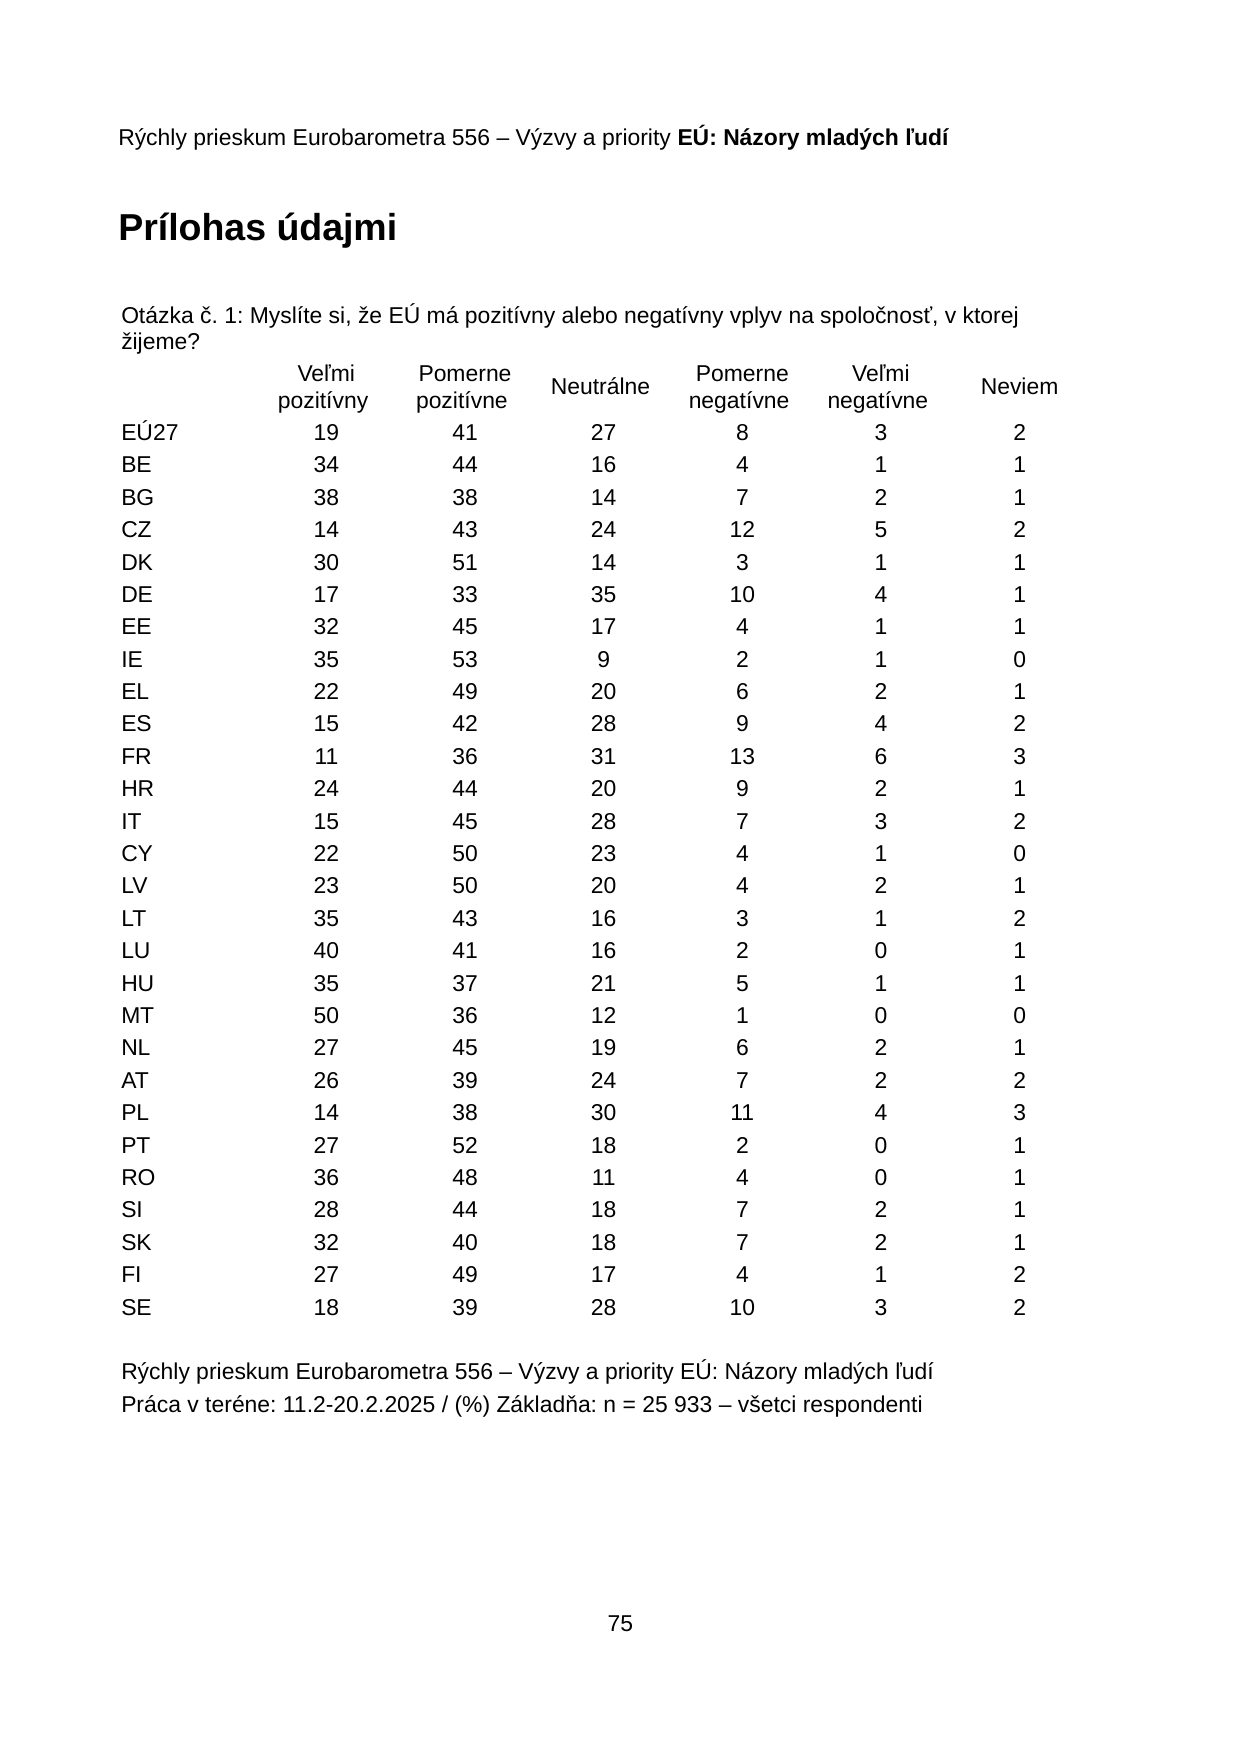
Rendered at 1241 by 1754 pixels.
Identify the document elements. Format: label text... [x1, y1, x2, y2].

table_cell 1 [950, 578, 1089, 610]
table_cell 2 [673, 643, 811, 675]
table_cell 9 [673, 708, 811, 740]
table_cell Rýchly prieskum Eurobarometra 556 – Výzvy a priority EÚ: Názory mladých ľudí [118, 1355, 1089, 1388]
table_cell 11 [534, 1161, 673, 1193]
table_cell 31 [534, 740, 673, 772]
table_cell LU [118, 934, 257, 967]
table_cell 41 [395, 416, 534, 448]
table_cell 53 [395, 643, 534, 675]
table_cell 4 [673, 1258, 811, 1291]
table_cell [118, 1323, 257, 1355]
table_cell 16 [534, 448, 673, 481]
table_cell 1 [811, 837, 950, 869]
table_cell 4 [673, 837, 811, 869]
table_cell 18 [534, 1129, 673, 1161]
table_cell 50 [395, 869, 534, 902]
table_cell CY [118, 837, 257, 869]
table_cell 49 [395, 675, 534, 707]
table_cell 2 [811, 1064, 950, 1096]
table_cell 4 [811, 578, 950, 610]
table_cell 52 [395, 1129, 534, 1161]
table_cell 5 [673, 967, 811, 999]
table_cell 1 [950, 1226, 1089, 1258]
table_cell LT [118, 902, 257, 934]
table_cell Práca v teréne: 11.2-20.2.2025 / (%) Základňa: n = 25 933 – všetci respondenti [118, 1388, 1089, 1420]
table_cell 1 [950, 1161, 1089, 1193]
table_cell 27 [257, 1031, 395, 1064]
table_cell 5 [811, 513, 950, 545]
table_cell BE [118, 448, 257, 481]
table_cell 15 [257, 708, 395, 740]
table_cell SI [118, 1193, 257, 1226]
table_cell 2 [950, 1291, 1089, 1323]
table_cell 7 [673, 1193, 811, 1226]
table_cell AT [118, 1064, 257, 1096]
table_cell 18 [534, 1193, 673, 1226]
table_cell 14 [534, 481, 673, 513]
table_cell 44 [395, 1193, 534, 1226]
table_cell 10 [673, 578, 811, 610]
table_cell 2 [673, 1129, 811, 1161]
table_cell Neviem [950, 357, 1089, 416]
table_cell 1 [811, 902, 950, 934]
table_cell 1 [811, 610, 950, 643]
table_cell 14 [257, 513, 395, 545]
table_cell 48 [395, 1161, 534, 1193]
table_cell 21 [534, 967, 673, 999]
table_cell 43 [395, 902, 534, 934]
table_cell LV [118, 869, 257, 902]
table_cell 2 [811, 675, 950, 707]
table_cell 45 [395, 1031, 534, 1064]
table_cell 3 [811, 416, 950, 448]
table_cell 28 [534, 708, 673, 740]
table_cell 50 [257, 999, 395, 1031]
table_cell 22 [257, 675, 395, 707]
table_cell 18 [257, 1291, 395, 1323]
table_cell 2 [950, 708, 1089, 740]
table_cell 43 [395, 513, 534, 545]
table_cell 11 [673, 1096, 811, 1128]
table_cell 44 [395, 772, 534, 804]
table_cell 0 [950, 999, 1089, 1031]
table_cell 36 [395, 740, 534, 772]
table_cell 2 [950, 1064, 1089, 1096]
table_cell 20 [534, 675, 673, 707]
table_cell 1 [950, 1129, 1089, 1161]
table_cell 35 [257, 643, 395, 675]
table_cell 3 [673, 902, 811, 934]
table_cell EE [118, 610, 257, 643]
table_cell 9 [673, 772, 811, 804]
table_cell 10 [673, 1291, 811, 1323]
table_cell CZ [118, 513, 257, 545]
table_cell 51 [395, 545, 534, 578]
table_cell 17 [257, 578, 395, 610]
table_cell 38 [257, 481, 395, 513]
table_cell IE [118, 643, 257, 675]
subtitle Prílohas údajmi [118, 205, 1122, 248]
table_cell 39 [395, 1064, 534, 1096]
table_cell 1 [673, 999, 811, 1031]
table_cell 35 [257, 902, 395, 934]
table_cell 12 [673, 513, 811, 545]
table_cell 1 [950, 481, 1089, 513]
table_cell [395, 1323, 534, 1355]
table_header Otázka č. 1: Myslíte si, že EÚ má pozitívny alebo negatívny vplyv na spoločnosť, v ktorej žijeme? [118, 299, 1089, 357]
table_cell Neutrálne [534, 357, 673, 416]
table_cell 3 [950, 740, 1089, 772]
table_cell 42 [395, 708, 534, 740]
table_cell 0 [811, 1129, 950, 1161]
table_cell 1 [950, 934, 1089, 967]
table_cell 14 [257, 1096, 395, 1128]
table_cell 4 [811, 708, 950, 740]
table_cell 2 [950, 805, 1089, 837]
table_cell SE [118, 1291, 257, 1323]
table_cell HU [118, 967, 257, 999]
table_cell 1 [950, 772, 1089, 804]
table_cell 22 [257, 837, 395, 869]
table_cell [118, 357, 257, 416]
table_cell 1 [950, 1193, 1089, 1226]
table_cell 33 [395, 578, 534, 610]
table_cell Pomerne negatívne [673, 357, 811, 416]
table_cell 3 [673, 545, 811, 578]
table_cell 27 [257, 1258, 395, 1291]
table_cell 6 [811, 740, 950, 772]
table_cell [257, 1323, 395, 1355]
table_cell 2 [950, 513, 1089, 545]
table_cell DK [118, 545, 257, 578]
table_cell [811, 1323, 950, 1355]
table_cell 19 [534, 1031, 673, 1064]
table_cell 7 [673, 1064, 811, 1096]
table_cell 41 [395, 934, 534, 967]
table_cell 24 [534, 1064, 673, 1096]
table_cell 38 [395, 481, 534, 513]
table_cell 2 [950, 902, 1089, 934]
table_cell 27 [534, 416, 673, 448]
table_cell 24 [257, 772, 395, 804]
table_cell 1 [950, 610, 1089, 643]
table_cell 36 [395, 999, 534, 1031]
table_cell 0 [811, 1161, 950, 1193]
table_cell 35 [257, 967, 395, 999]
table_cell 1 [811, 643, 950, 675]
table_cell 20 [534, 869, 673, 902]
table_cell 3 [811, 1291, 950, 1323]
table_cell 0 [950, 643, 1089, 675]
table_cell 1 [950, 1031, 1089, 1064]
table_cell 2 [811, 1193, 950, 1226]
table_cell [534, 1323, 673, 1355]
table_cell Veľmi pozitívny [257, 357, 395, 416]
table_cell 2 [950, 416, 1089, 448]
table_cell 17 [534, 1258, 673, 1291]
table_cell 34 [257, 448, 395, 481]
table_cell 40 [257, 934, 395, 967]
table_cell 3 [950, 1096, 1089, 1128]
table_cell 7 [673, 805, 811, 837]
table_cell 16 [534, 902, 673, 934]
table_cell 4 [811, 1096, 950, 1128]
table_cell [950, 1323, 1089, 1355]
table_cell EL [118, 675, 257, 707]
table_cell DE [118, 578, 257, 610]
table_cell 35 [534, 578, 673, 610]
table_cell 2 [811, 1226, 950, 1258]
table_cell [673, 1323, 811, 1355]
table_cell 1 [950, 448, 1089, 481]
table_cell 0 [811, 934, 950, 967]
table_cell 2 [811, 772, 950, 804]
table_cell 30 [534, 1096, 673, 1128]
table_cell 24 [534, 513, 673, 545]
table_cell 6 [673, 1031, 811, 1064]
table_cell 6 [673, 675, 811, 707]
table_cell 12 [534, 999, 673, 1031]
table_cell 28 [257, 1193, 395, 1226]
table_cell 1 [811, 545, 950, 578]
table_cell 44 [395, 448, 534, 481]
table_cell 45 [395, 805, 534, 837]
table_cell 2 [673, 934, 811, 967]
table_cell 17 [534, 610, 673, 643]
table_cell 0 [811, 999, 950, 1031]
table_cell 37 [395, 967, 534, 999]
table_cell NL [118, 1031, 257, 1064]
table_cell Veľmi negatívne [811, 357, 950, 416]
table_cell 4 [673, 1161, 811, 1193]
table_cell PL [118, 1096, 257, 1128]
table_cell 45 [395, 610, 534, 643]
table_cell 1 [811, 967, 950, 999]
table_cell SK [118, 1226, 257, 1258]
table_cell ES [118, 708, 257, 740]
table_cell 2 [811, 869, 950, 902]
table_cell 26 [257, 1064, 395, 1096]
table_cell 4 [673, 610, 811, 643]
table_cell 1 [950, 869, 1089, 902]
table_cell 9 [534, 643, 673, 675]
table_cell IT [118, 805, 257, 837]
table_cell 2 [950, 1258, 1089, 1291]
table_cell 32 [257, 610, 395, 643]
table_cell 36 [257, 1161, 395, 1193]
table_cell 4 [673, 869, 811, 902]
table_cell 50 [395, 837, 534, 869]
table_cell 23 [257, 869, 395, 902]
table_cell 23 [534, 837, 673, 869]
table_cell 19 [257, 416, 395, 448]
table_cell 3 [811, 805, 950, 837]
table_cell BG [118, 481, 257, 513]
table_cell 28 [534, 805, 673, 837]
table_cell 11 [257, 740, 395, 772]
table_cell 1 [950, 967, 1089, 999]
table_cell 13 [673, 740, 811, 772]
table_cell 8 [673, 416, 811, 448]
table_cell 1 [811, 448, 950, 481]
table_cell 15 [257, 805, 395, 837]
table_cell 27 [257, 1129, 395, 1161]
table_cell FR [118, 740, 257, 772]
table_cell 40 [395, 1226, 534, 1258]
table_cell FI [118, 1258, 257, 1291]
table_cell HR [118, 772, 257, 804]
table_cell 1 [950, 545, 1089, 578]
table_cell 16 [534, 934, 673, 967]
table_cell RO [118, 1161, 257, 1193]
table_cell 20 [534, 772, 673, 804]
table_cell 7 [673, 1226, 811, 1258]
table_cell 38 [395, 1096, 534, 1128]
table_cell 14 [534, 545, 673, 578]
table_cell EÚ27 [118, 416, 257, 448]
table_cell 28 [534, 1291, 673, 1323]
table_cell PT [118, 1129, 257, 1161]
table_cell 2 [811, 1031, 950, 1064]
table_cell 30 [257, 545, 395, 578]
table_cell 2 [811, 481, 950, 513]
table_cell 0 [950, 837, 1089, 869]
table_cell 4 [673, 448, 811, 481]
table_cell 1 [950, 675, 1089, 707]
table_cell 32 [257, 1226, 395, 1258]
table_cell Pomerne pozitívne [395, 357, 534, 416]
table_cell MT [118, 999, 257, 1031]
table_cell 49 [395, 1258, 534, 1291]
table_cell 7 [673, 481, 811, 513]
table_cell 1 [811, 1258, 950, 1291]
table_cell 18 [534, 1226, 673, 1258]
table_cell 39 [395, 1291, 534, 1323]
